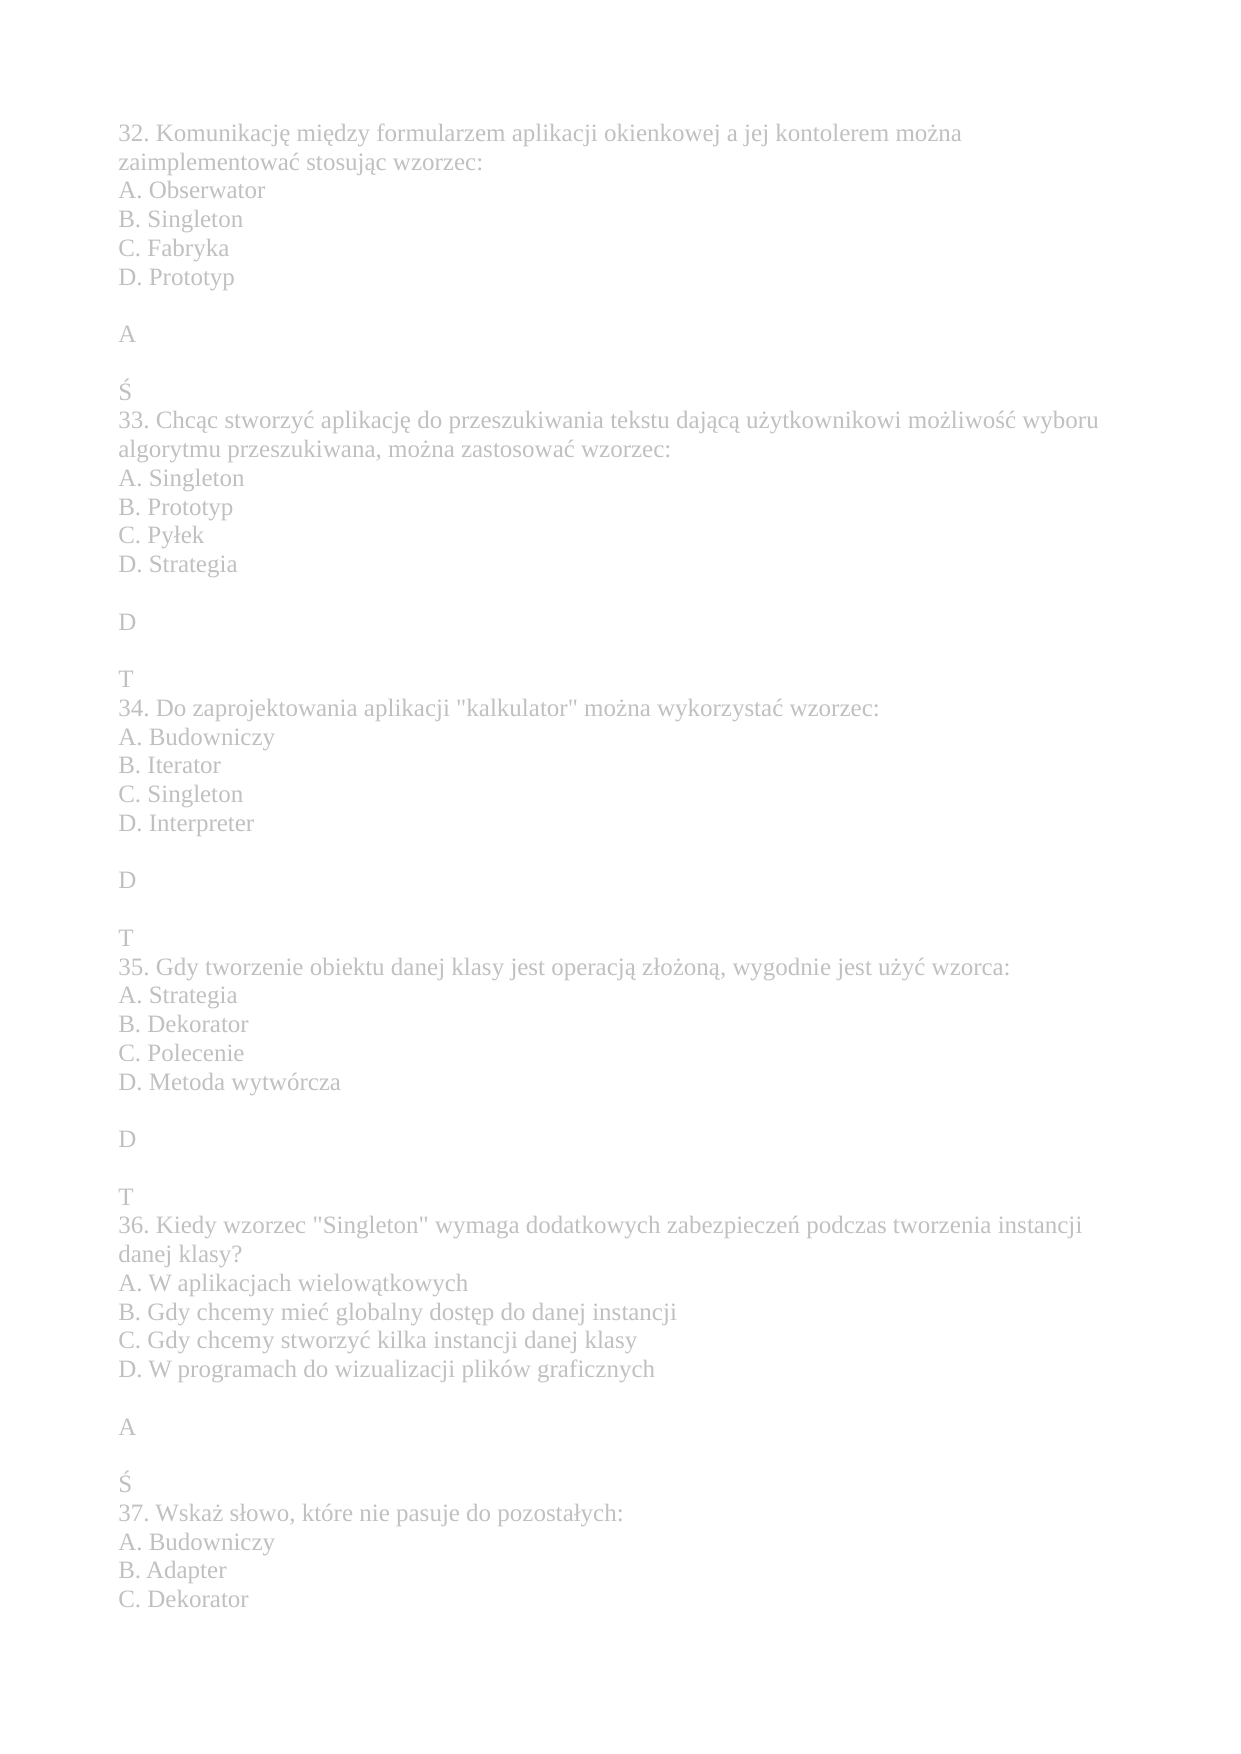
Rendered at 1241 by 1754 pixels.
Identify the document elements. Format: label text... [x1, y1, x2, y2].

text T [118, 664, 1122, 693]
text 33. Chcąc stworzyć aplikację do przeszukiwania tekstu dającą użytkownikowi możliwość wyboru algorytmu przeszukiwana, można zastosować wzorzec: [118, 406, 1122, 463]
text 37. Wskaż słowo, które nie pasuje do pozostałych: [118, 1498, 1122, 1527]
text 32. Komunikację między formularzem aplikacji okienkowej a jej kontolerem można zaimplementować stosując wzorzec: [118, 118, 1122, 176]
text D. Interpreter [118, 808, 1122, 837]
text B. Iterator [118, 751, 1122, 779]
text D [118, 1124, 1122, 1153]
text B. Adapter [118, 1556, 1122, 1584]
text B. Gdy chcemy mieć globalny dostęp do danej instancji [118, 1297, 1122, 1326]
text A. W aplikacjach wielowątkowych [118, 1268, 1122, 1297]
text D. Metoda wytwórcza [118, 1067, 1122, 1096]
text D. Prototyp [118, 262, 1122, 291]
text A [118, 319, 1122, 348]
text A. Singleton [118, 463, 1122, 492]
text A. Obserwator [118, 176, 1122, 204]
text D [118, 866, 1122, 894]
text 36. Kiedy wzorzec "Singleton" wymaga dodatkowych zabezpieczeń podczas tworzenia instancji danej klasy? [118, 1211, 1122, 1268]
text B. Prototyp [118, 492, 1122, 521]
text A. Budowniczy [118, 722, 1122, 751]
text C. Pyłek [118, 521, 1122, 549]
text B. Singleton [118, 204, 1122, 233]
text C. Singleton [118, 779, 1122, 808]
text 35. Gdy tworzenie obiektu danej klasy jest operacją złożoną, wygodnie jest użyć wzorca: [118, 952, 1122, 981]
text C. Polecenie [118, 1038, 1122, 1067]
text Ś [118, 1469, 1122, 1498]
text C. Dekorator [118, 1584, 1122, 1613]
text A. Strategia [118, 981, 1122, 1009]
text C. Fabryka [118, 233, 1122, 262]
text Ś [118, 377, 1122, 406]
text D [118, 607, 1122, 636]
text T [118, 923, 1122, 952]
text T [118, 1182, 1122, 1211]
text 34. Do zaprojektowania aplikacji "kalkulator" można wykorzystać wzorzec: [118, 693, 1122, 722]
text C. Gdy chcemy stworzyć kilka instancji danej klasy [118, 1326, 1122, 1354]
text A. Budowniczy [118, 1527, 1122, 1556]
text B. Dekorator [118, 1009, 1122, 1038]
text D. Strategia [118, 549, 1122, 578]
text D. W programach do wizualizacji plików graficznych [118, 1354, 1122, 1383]
text A [118, 1412, 1122, 1441]
